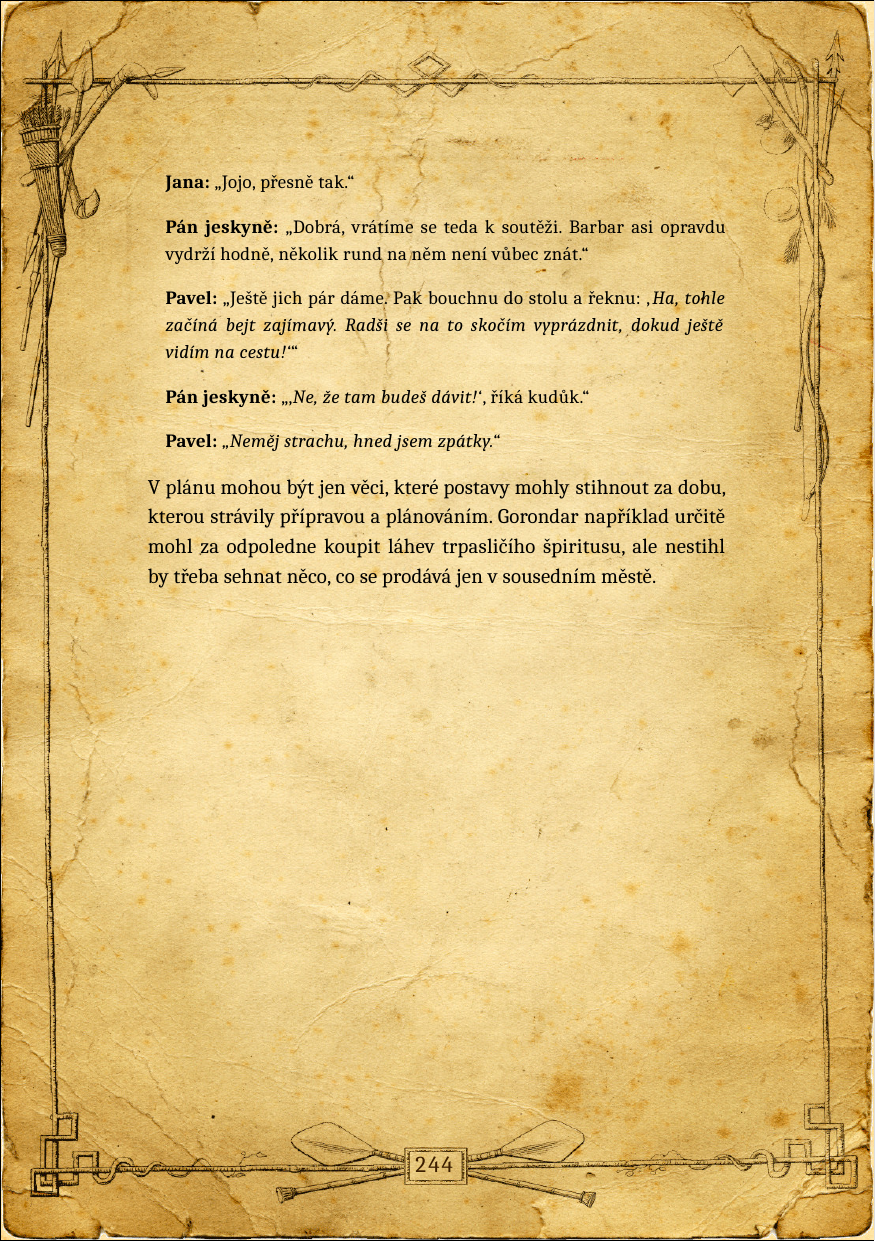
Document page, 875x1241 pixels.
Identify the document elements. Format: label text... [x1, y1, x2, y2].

text Pán jeskyně: „‚Ne, že tam budeš dávit!‘, říká kudůk.“ [165, 386, 726, 408]
picture [1, 1, 874, 1240]
text Pavel: „Neměj strachu, hned jsem zpátky.“ [165, 431, 726, 452]
text Pavel: „Ještě jich pár dáme. Pak bouchnu do stolu a řeknu: ‚Ha, tohle začíná bejt zajímavý. Radši se na to skočím vyprázdnit, dokud ještě vidím na cestu!‘“ [165, 288, 726, 363]
text V plánu mohou být jen věci, které postavy mohly stihnout za dobu, kterou strávily přípravou a plánováním. Gorondar například určitě mohl za odpoledne koupit láhev trpasličího špiritusu, ale nestihl by třeba sehnat něco, co se prodává jen v sousedním městě. [148, 475, 726, 589]
text Pán jeskyně: „Dobrá, vrátíme se teda k soutěži. Barbar asi opravdu vydrží hodně, několik rund na něm není vůbec znát.“ [165, 216, 726, 265]
text Jana: „Jojo, přesně tak.“ [165, 172, 726, 193]
